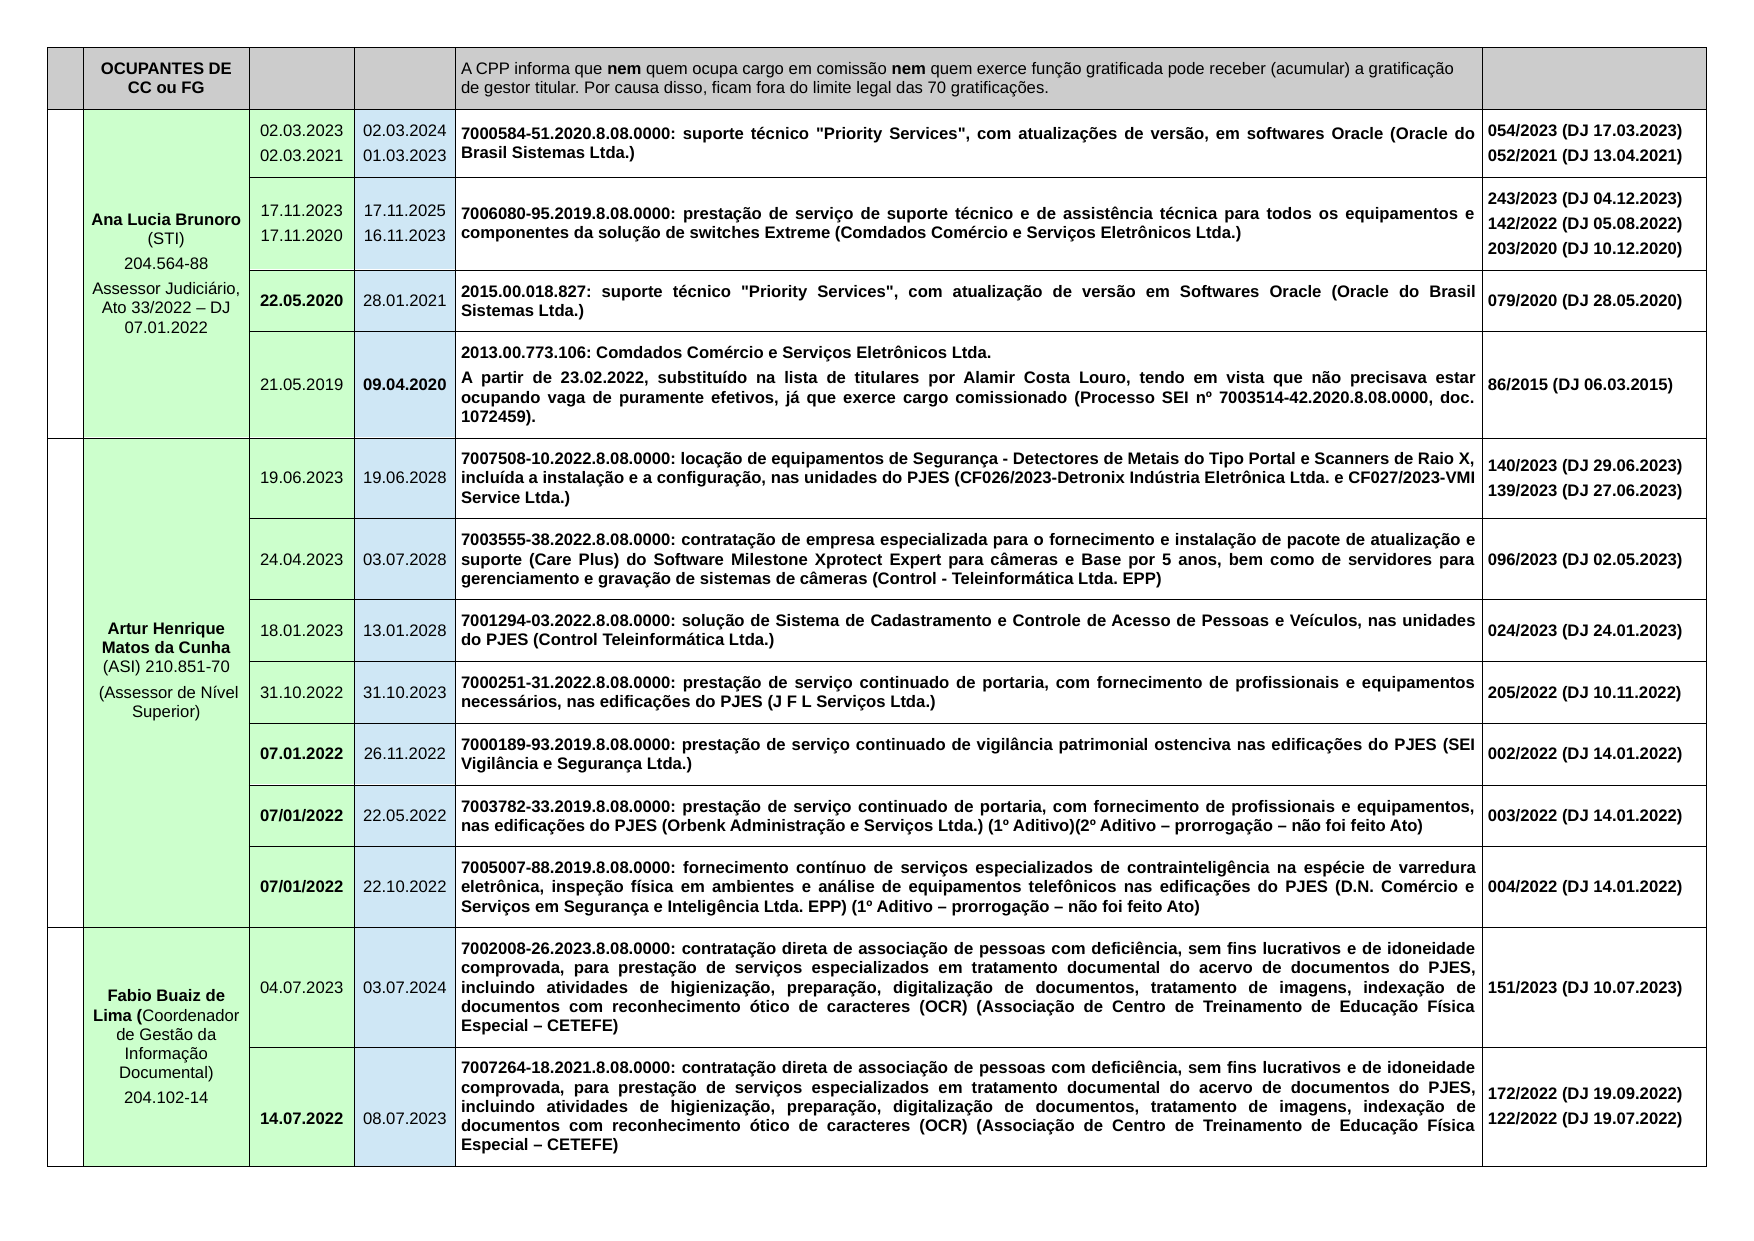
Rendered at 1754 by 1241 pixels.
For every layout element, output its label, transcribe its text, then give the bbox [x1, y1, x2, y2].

table_cell 86/2015 (DJ 06.03.2015) [1483, 332, 1706, 437]
table_cell 002/2022 (DJ 14.01.2022) [1483, 724, 1706, 784]
table_cell 17.11.2023 17.11.2020 [250, 178, 354, 269]
table_cell 03.07.2024 [355, 928, 455, 1047]
table_cell 172/2022 (DJ 19.09.2022) 122/2022 (DJ 19.07.2022) [1483, 1048, 1706, 1166]
table_cell 7005007-88.2019.8.08.0000: fornecimento contínuo de serviços especializados de contrainteligência na espécie de varredura eletrônica, inspeção física em ambientes e análise de equipamentos telefônicos nas edificações do PJES (D.N. Comércio e Serviços em Segurança e Inteligência Ltda. EPP) (1º Aditivo – prorrogação – não foi feito Ato) [456, 847, 1482, 927]
table_cell 26.11.2022 [355, 724, 455, 784]
table_cell 054/2023 (DJ 17.03.2023) 052/2021 (DJ 13.04.2021) [1483, 110, 1706, 177]
table_cell 19.06.2028 [355, 439, 455, 518]
table_cell 09.04.2020 [355, 332, 455, 437]
table_cell 7000189-93.2019.8.08.0000: prestação de serviço continuado de vigilância patrimonial ostenciva nas edificações do PJES (SEI Vigilância e Segurança Ltda.) [456, 724, 1482, 784]
table_cell 07/01/2022 [250, 847, 354, 927]
table_cell Ana Lucia Brunoro (STI) 204.564-88 Assessor Judiciário, Ato 33/2022 – DJ 07.01.2022 [84, 110, 249, 437]
table_cell 19.06.2023 [250, 439, 354, 518]
table_cell 2013.00.773.106: Comdados Comércio e Serviços Eletrônicos Ltda. A partir de 23.02.2022, substituído na lista de titulares por Alamir Costa Louro, tendo em vista que não precisava estar ocupando vaga de puramente efetivos, já que exerce cargo comissionado (Processo SEI nº 7003514-42.2020.8.08.0000, doc. 1072459). [456, 332, 1482, 437]
table_cell 140/2023 (DJ 29.06.2023) 139/2023 (DJ 27.06.2023) [1483, 439, 1706, 518]
table_cell [48, 439, 83, 927]
table_cell 13.01.2028 [355, 600, 455, 661]
table_cell 7003555-38.2022.8.08.0000: contratação de empresa especializada para o fornecimento e instalação de pacote de atualização e suporte (Care Plus) do Software Milestone Xprotect Expert para câmeras e Base por 5 anos, bem como de servidores para gerenciamento e gravação de sistemas de câmeras (Control - Teleinformática Ltda. EPP) [456, 519, 1482, 599]
table_cell 7003782-33.2019.8.08.0000: prestação de serviço continuado de portaria, com fornecimento de profissionais e equipamentos, nas edificações do PJES (Orbenk Administração e Serviços Ltda.) (1º Aditivo)(2º Aditivo – prorrogação – não foi feito Ato) [456, 786, 1482, 846]
table_cell 7006080-95.2019.8.08.0000: prestação de serviço de suporte técnico e de assistência técnica para todos os equipamentos e componentes da solução de switches Extreme (Comdados Comércio e Serviços Eletrônicos Ltda.) [456, 178, 1482, 269]
table_cell 02.03.2023 02.03.2021 [250, 110, 354, 177]
table_cell 079/2020 (DJ 28.05.2020) [1483, 271, 1706, 331]
table_cell 03.07.2028 [355, 519, 455, 599]
table_cell A CPP informa que nem quem ocupa cargo em comissão nem quem exerce função gratificada pode receber (acumular) a gratificação de gestor titular. Por causa disso, ficam fora do limite legal das 70 gratificações. [456, 48, 1482, 109]
table_cell 08.07.2023 [355, 1048, 455, 1166]
table_cell [48, 48, 83, 109]
table_cell 04.07.2023 [250, 928, 354, 1047]
table_cell [250, 48, 354, 109]
table_cell 243/2023 (DJ 04.12.2023) 142/2022 (DJ 05.08.2022) 203/2020 (DJ 10.12.2020) [1483, 178, 1706, 269]
table_cell 18.01.2023 [250, 600, 354, 661]
table_cell Artur Henrique Matos da Cunha (ASI) 210.851-70 (Assessor de Nível Superior) [84, 439, 249, 927]
table_cell 004/2022 (DJ 14.01.2022) [1483, 847, 1706, 927]
table_cell 151/2023 (DJ 10.07.2023) [1483, 928, 1706, 1047]
table_cell 7002008-26.2023.8.08.0000: contratação direta de associação de pessoas com deficiência, sem fins lucrativos e de idoneidade comprovada, para prestação de serviços especializados em tratamento documental do acervo de documentos do PJES, incluindo atividades de higienização, preparação, digitalização de documentos, tratamento de imagens, indexação de documentos com reconhecimento ótico de caracteres (OCR) (Associação de Centro de Treinamento de Educação Física Especial – CETEFE) [456, 928, 1482, 1047]
table_cell 7000584-51.2020.8.08.0000: suporte técnico "Priority Services", com atualizações de versão, em softwares Oracle (Oracle do Brasil Sistemas Ltda.) [456, 110, 1482, 177]
table_cell [48, 110, 83, 437]
table_cell [1483, 48, 1706, 109]
table_cell 21.05.2019 [250, 332, 354, 437]
table_cell 31.10.2023 [355, 662, 455, 723]
table_cell 02.03.2024 01.03.2023 [355, 110, 455, 177]
table_cell 003/2022 (DJ 14.01.2022) [1483, 786, 1706, 846]
table_cell 22.05.2022 [355, 786, 455, 846]
table_cell [48, 928, 83, 1166]
table_cell 22.05.2020 [250, 271, 354, 331]
table_cell 7001294-03.2022.8.08.0000: solução de Sistema de Cadastramento e Controle de Acesso de Pessoas e Veículos, nas unidades do PJES (Control Teleinformática Ltda.) [456, 600, 1482, 661]
table_cell 205/2022 (DJ 10.11.2022) [1483, 662, 1706, 723]
table_cell 22.10.2022 [355, 847, 455, 927]
table_cell 096/2023 (DJ 02.05.2023) [1483, 519, 1706, 599]
table_cell 14.07.2022 [250, 1048, 354, 1166]
table_cell 07.01.2022 [250, 724, 354, 784]
table_cell [355, 48, 455, 109]
table_cell 28.01.2021 [355, 271, 455, 331]
table_cell 7007264-18.2021.8.08.0000: contratação direta de associação de pessoas com deficiência, sem fins lucrativos e de idoneidade comprovada, para prestação de serviços especializados em tratamento documental do acervo de documentos do PJES, incluindo atividades de higienização, preparação, digitalização de documentos, tratamento de imagens, indexação de documentos com reconhecimento ótico de caracteres (OCR) (Associação de Centro de Treinamento de Educação Física Especial – CETEFE) [456, 1048, 1482, 1166]
table_cell Fabio Buaiz de Lima (Coordenador de Gestão da Informação Documental) 204.102-14 [84, 928, 249, 1166]
table_cell 2015.00.018.827: suporte técnico "Priority Services", com atualização de versão em Softwares Oracle (Oracle do Brasil Sistemas Ltda.) [456, 271, 1482, 331]
table_cell 024/2023 (DJ 24.01.2023) [1483, 600, 1706, 661]
table_cell OCUPANTES DE CC ou FG [84, 48, 249, 109]
table_cell 7007508-10.2022.8.08.0000: locação de equipamentos de Segurança - Detectores de Metais do Tipo Portal e Scanners de Raio X, incluída a instalação e a configuração, nas unidades do PJES (CF026/2023-Detronix Indústria Eletrônica Ltda. e CF027/2023-VMI Service Ltda.) [456, 439, 1482, 518]
table_cell 24.04.2023 [250, 519, 354, 599]
table_cell 7000251-31.2022.8.08.0000: prestação de serviço continuado de portaria, com fornecimento de profissionais e equipamentos necessários, nas edificações do PJES (J F L Serviços Ltda.) [456, 662, 1482, 723]
table_cell 31.10.2022 [250, 662, 354, 723]
table_cell 17.11.2025 16.11.2023 [355, 178, 455, 269]
table_cell 07/01/2022 [250, 786, 354, 846]
